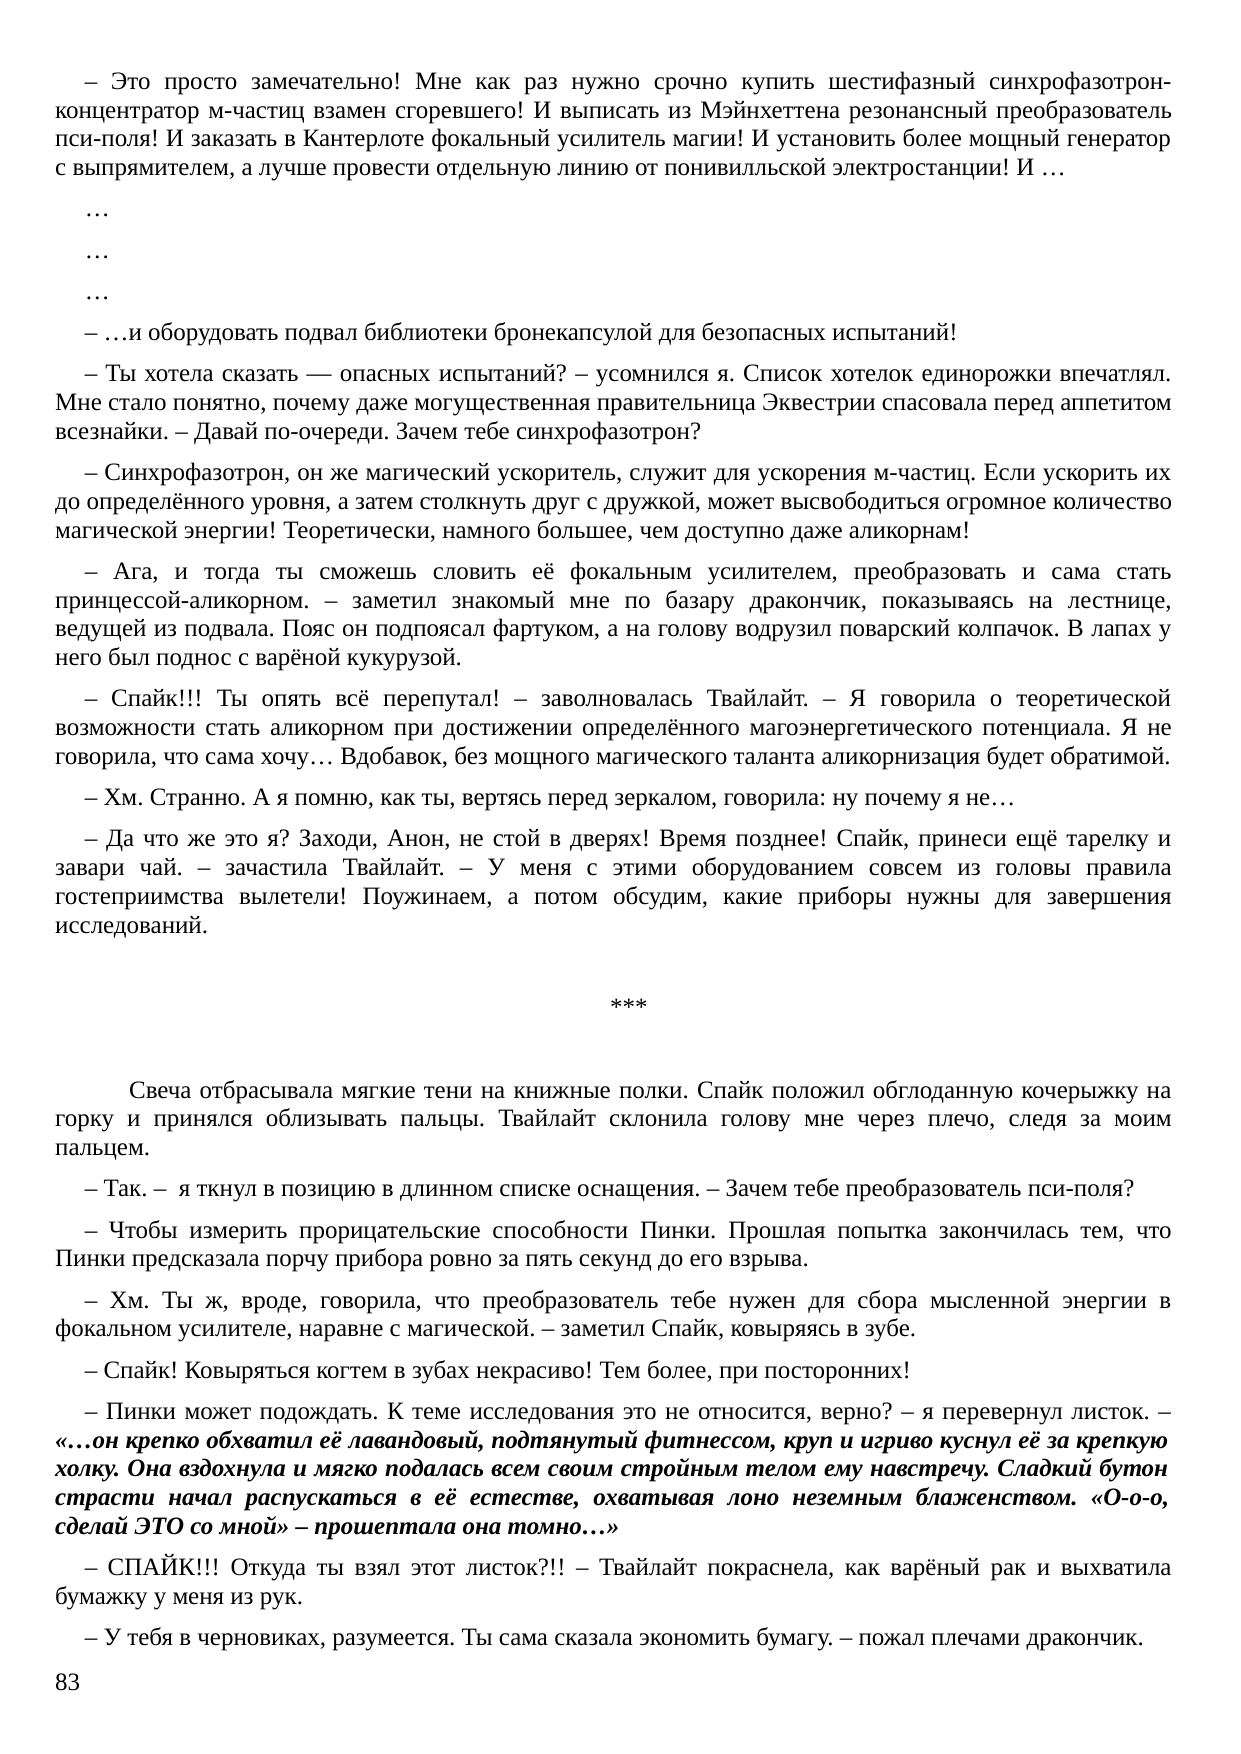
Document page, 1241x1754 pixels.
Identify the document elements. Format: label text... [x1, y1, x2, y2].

text – У тебя в черновиках, разумеется. Ты сама сказала экономить бумагу. – пожал плечами дракончик. [55, 1622, 1173, 1651]
text *** [55, 992, 1173, 1021]
text – Хм. Странно. А я помню, как ты, вертясь перед зеркалом, говорила: ну почему я не… [55, 782, 1173, 811]
text – Синхрофазотрон, он же магический ускоритель, служит для ускорения м-частиц. Если ускорить их до определённого уровня, а затем столкнуть друг с дружкой, может высвободиться огромное количество магической энергии! Теоретически, намного большее, чем доступно даже аликорнам! [55, 457, 1173, 543]
text – …и оборудовать подвал библиотеки бронекапсулой для безопасных испытаний! [55, 317, 1173, 346]
text … [55, 276, 1173, 305]
text – Да что же это я? Заходи, Анон, не стой в дверях! Время позднее! Спайк, принеси ещё тарелку и завари чай. – зачастила Твайлайт. – У меня с этими оборудованием совсем из головы правила гостеприимства вылетели! Поужинаем, а потом обсудим, какие приборы нужны для завершения исследований. [55, 823, 1173, 938]
text – СПАЙК!!! Откуда ты взял этот листок?!! – Твайлайт покраснела, как варёный рак и выхватила бумажку у меня из рук. [55, 1552, 1173, 1610]
text – Это просто замечательно! Мне как раз нужно срочно купить шестифазный синхрофазотрон-концентратор м-частиц взамен сгоревшего! И выписать из Мэйнхеттена резонансный преобразователь пси-поля! И заказать в Кантерлоте фокальный усилитель магии! И установить более мощный генератор с выпрямителем, а лучше провести отдельную линию от понивилльской электростанции! И … [55, 66, 1173, 181]
text – Спайк! Ковыряться когтем в зубах некрасиво! Тем более, при посторонних! [55, 1355, 1173, 1383]
text – Так. – я ткнул в позицию в длинном списке оснащения. – Зачем тебе преобразователь пси-поля? [55, 1173, 1173, 1202]
text – Хм. Ты ж, вроде, говорила, что преобразователь тебе нужен для сбора мысленной энергии в фокальном усилителе, наравне с магической. – заметил Спайк, ковыряясь в зубе. [55, 1285, 1173, 1342]
text – Пинки может подождать. К теме исследования это не относится, верно? – я перевернул листок. – «…он крепко обхватил её лавандовый, подтянутый фитнессом, круп и игриво куснул её за крепкую холку. Она вздохнула и мягко подалась всем своим стройным телом ему навстречу. Сладкий бутон страсти начал распускаться в её естестве, охватывая лоно неземным блаженством. «О-о-о, сделай ЭТО со мной» – прошептала она томно…» [55, 1396, 1173, 1540]
text … [55, 193, 1173, 222]
text – Спайк!!! Ты опять всё перепутал! – заволновалась Твайлайт. – Я говорила о теоретической возможности стать аликорном при достижении определённого магоэнергетического потенциала. Я не говорила, что сама хочу… Вдобавок, без мощного магического таланта аликорнизация будет обратимой. [55, 683, 1173, 770]
text – Ты хотела сказать — опасных испытаний? – усомнился я. Список хотелок единорожки впечатлял. Мне стало понятно, почему даже могущественная правительница Эквестрии спасовала перед аппетитом всезнайки. – Давай по-очереди. Зачем тебе синхрофазотрон? [55, 358, 1173, 445]
text – Чтобы измерить прорицательские способности Пинки. Прошлая попытка закончилась тем, что Пинки предсказала порчу прибора ровно за пять секунд до его взрыва. [55, 1215, 1173, 1272]
text Свеча отбрасывала мягкие тени на книжные полки. Спайк положил обглоданную кочерыжку на горку и принялся облизывать пальцы. Твайлайт склонила голову мне через плечо, следя за моим пальцем. [55, 1075, 1173, 1161]
text – Ага, и тогда ты сможешь словить её фокальным усилителем, преобразовать и сама стать принцессой-аликорном. – заметил знакомый мне по базару дракончик, показываясь на лестнице, ведущей из подвала. Пояс он подпоясал фартуком, а на голову водрузил поварский колпачок. В лапах у него был поднос с варёной кукурузой. [55, 556, 1173, 671]
text … [55, 235, 1173, 263]
